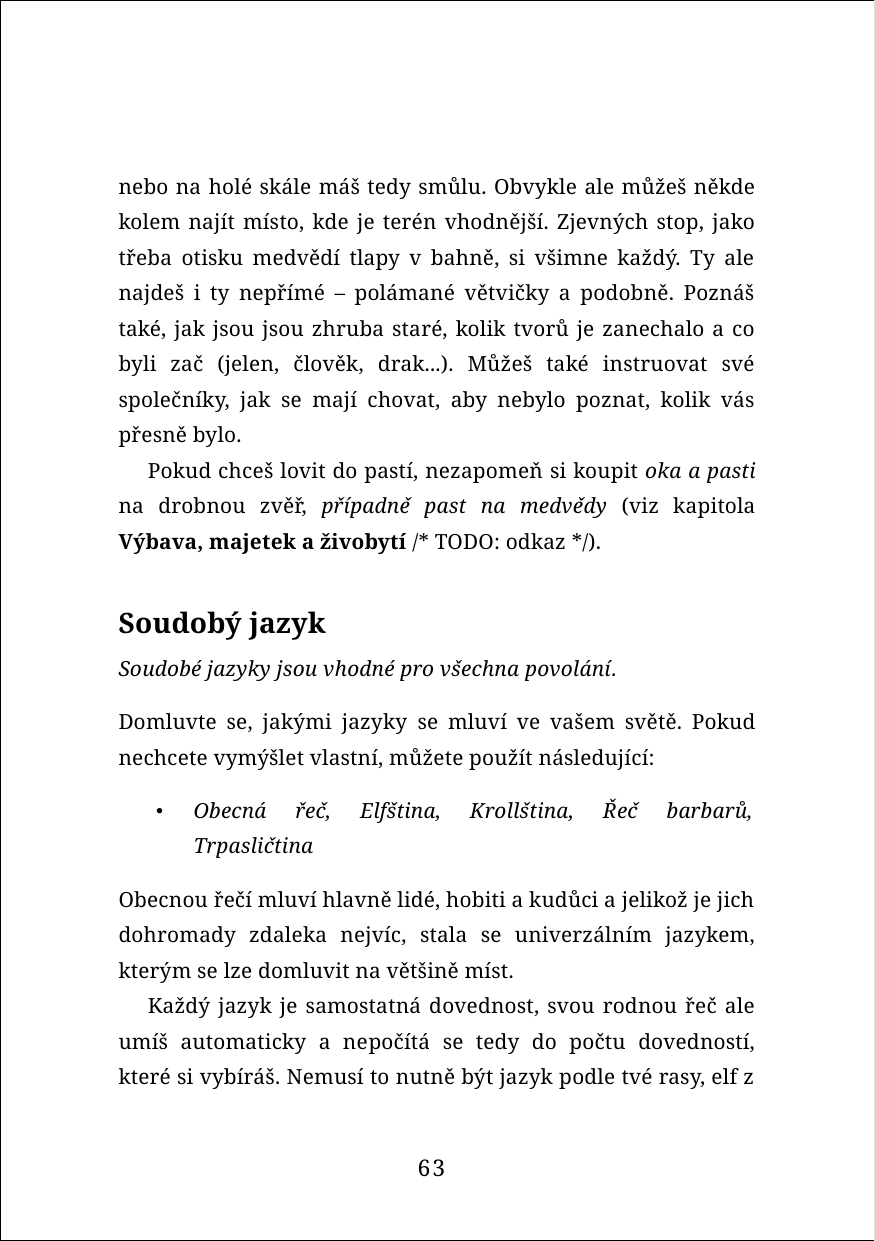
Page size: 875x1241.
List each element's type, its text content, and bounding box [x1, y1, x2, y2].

text nebo na holé skále máš tedy smůlu. Obvykle ale můžeš někde kolem najít místo, kde je terén vhodnější. Zjevných stop, jako třeba otisku medvědí tlapy v bahně, si všimne každý. Ty ale najdeš i ty nepřímé – polámané větvičky a podobně. Poznáš také, jak jsou jsou zhruba staré, kolik tvorů je zanechalo a co byli zač (jelen, člověk, drak...). Můžeš také instruovat své společníky, jak se mají chovat, aby nebylo poznat, kolik vás přesně bylo. Pokud chceš lovit do pastí, nezapomeň si koupit oka a pasti na drobnou zvěř, případně past na medvědy (viz kapitola Výbava, majetek a živobytí /* TODO: odkaz */). [118, 172, 756, 555]
subtitle Soudobý jazyk [118, 604, 756, 642]
text Domluvte se, jakými jazyky se mluví ve vašem světě. Pokud nechcete vymýšlet vlastní, můžete použít následující: [118, 707, 756, 771]
text Obecnou řečí mluví hlavně lidé, hobiti a kudůci a jelikož je jich dohromady zdaleka nejvíc, stala se univerzálním jazykem, kterým se lze domluvit na většině míst. Každý jazyk je samostatná dovednost, svou rodnou řeč ale umíš automaticky a nepočítá se tedy do počtu dovedností, které si vybíráš. Nemusí to nutně být jazyk podle tvé rasy, elf z [118, 885, 756, 1091]
text Soudobé jazyky jsou vhodné pro všechna povolání. [118, 654, 756, 682]
list Obecná řeč, Elfština, Krollština, Řeč barbarů, Trpasličtina [156, 796, 756, 860]
